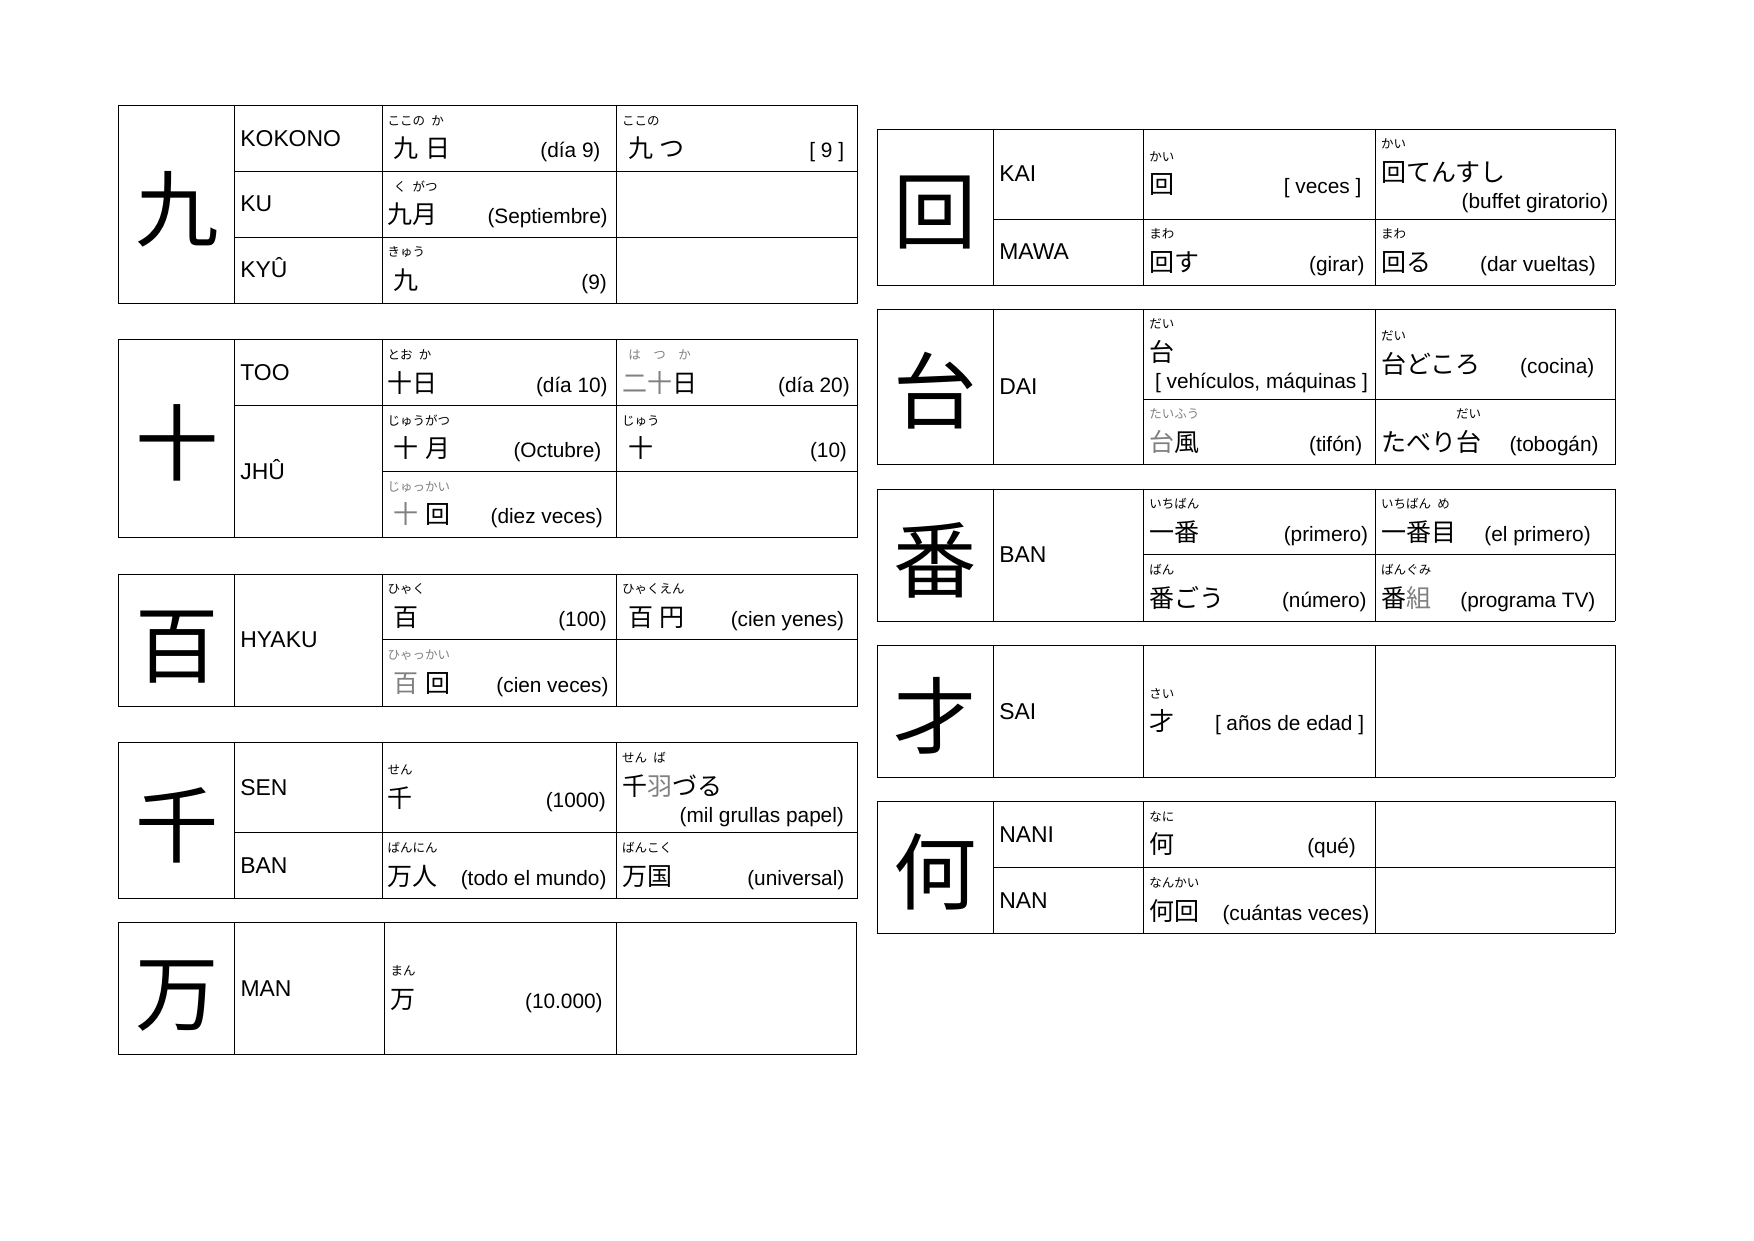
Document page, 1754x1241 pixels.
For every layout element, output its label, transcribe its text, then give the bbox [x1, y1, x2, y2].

table_header 二は十つ日か (día 20) [617, 340, 857, 405]
table_header 九ここの日か (día 9) [383, 106, 616, 171]
table_header 一いち番ばん目め (el primero) [1376, 490, 1615, 554]
table_header 一いち番ばん (primero) [1144, 490, 1375, 554]
table_header 千 [119, 743, 234, 898]
table_header HYAKU [235, 575, 382, 706]
table_cell [617, 238, 857, 302]
table_cell 回まわる (dar vueltas) [1376, 220, 1615, 284]
table_header 万 [119, 923, 234, 1054]
table_header KAI [994, 130, 1143, 218]
table_cell MAWA [994, 220, 1143, 284]
table_header 千せん (1000) [383, 743, 616, 832]
table_header 何 [878, 802, 993, 933]
table_header SEN [235, 743, 382, 832]
table_header 回かい [ veces ] [1144, 130, 1375, 218]
table_cell 番ばん組ぐみ (programa TV) [1376, 555, 1615, 621]
table_header 九 [119, 106, 234, 302]
table_header 万まん (10.000) [385, 923, 616, 1054]
table_header 百 [119, 575, 234, 706]
table_cell 万ばん国こく (universal) [617, 833, 857, 898]
table_header 台だい [ vehículos, máquinas ] [1144, 310, 1375, 398]
table_cell JHÛ [235, 406, 382, 537]
table_cell 九く月がつ (Septiembre) [383, 172, 616, 237]
table_cell BAN [235, 833, 382, 898]
table_header KOKONO [235, 106, 382, 171]
table_header [1376, 802, 1615, 867]
table_cell 十じゅう (10) [617, 406, 857, 471]
table_header [617, 923, 856, 1054]
table_header 番 [878, 490, 993, 621]
table_cell 台たい風ふう (tifón) [1144, 400, 1375, 464]
table_header DAI [994, 310, 1143, 464]
table_header SAI [994, 646, 1143, 777]
table_cell 万ばん人にん (todo el mundo) [383, 833, 616, 898]
table_cell 十じゅっ回かい (diez veces) [383, 472, 616, 537]
table_header BAN [994, 490, 1143, 621]
table_cell たべり台だい (tobogán) [1376, 400, 1615, 464]
table_header 才 [878, 646, 993, 777]
table_header 何なに (qué) [1144, 802, 1375, 867]
table_cell 十じゅう月がつ (Octubre) [383, 406, 616, 471]
table_cell [617, 172, 857, 237]
table_header 回 [878, 130, 993, 284]
table_cell 回まわす (girar) [1144, 220, 1375, 284]
table_header 台 [878, 310, 993, 464]
table_header 才さい [ años de edad ] [1144, 646, 1375, 777]
table_header TOO [235, 340, 382, 405]
table_cell NAN [994, 868, 1143, 933]
table_cell 九きゅう (9) [383, 238, 616, 302]
table_cell KU [235, 172, 382, 237]
table_header [1376, 646, 1615, 777]
table_header 十 [119, 340, 234, 537]
table_cell 番ばんごう (número) [1144, 555, 1375, 621]
table_header 百ひゃく円えん (cien yenes) [617, 575, 857, 639]
table_header 百ひゃく (100) [383, 575, 616, 639]
table_header 九ここのつ [ 9 ] [617, 106, 857, 171]
table_header 十とお日か (día 10) [383, 340, 616, 405]
table_header 回かいてんすし (buffet giratorio) [1376, 130, 1615, 218]
table_header NANI [994, 802, 1143, 867]
table_cell 百ひゃっ回かい (cien veces) [383, 640, 616, 706]
table_cell KYÛ [235, 238, 382, 302]
table_cell [617, 640, 857, 706]
table_cell [617, 472, 857, 537]
table_cell 何なん回かい (cuántas veces) [1144, 868, 1375, 933]
table_header 台だいどころ (cocina) [1376, 310, 1615, 398]
table_cell [1376, 868, 1615, 933]
table_header 千せん羽ばづる (mil grullas papel) [617, 743, 857, 832]
table_header MAN [235, 923, 384, 1054]
